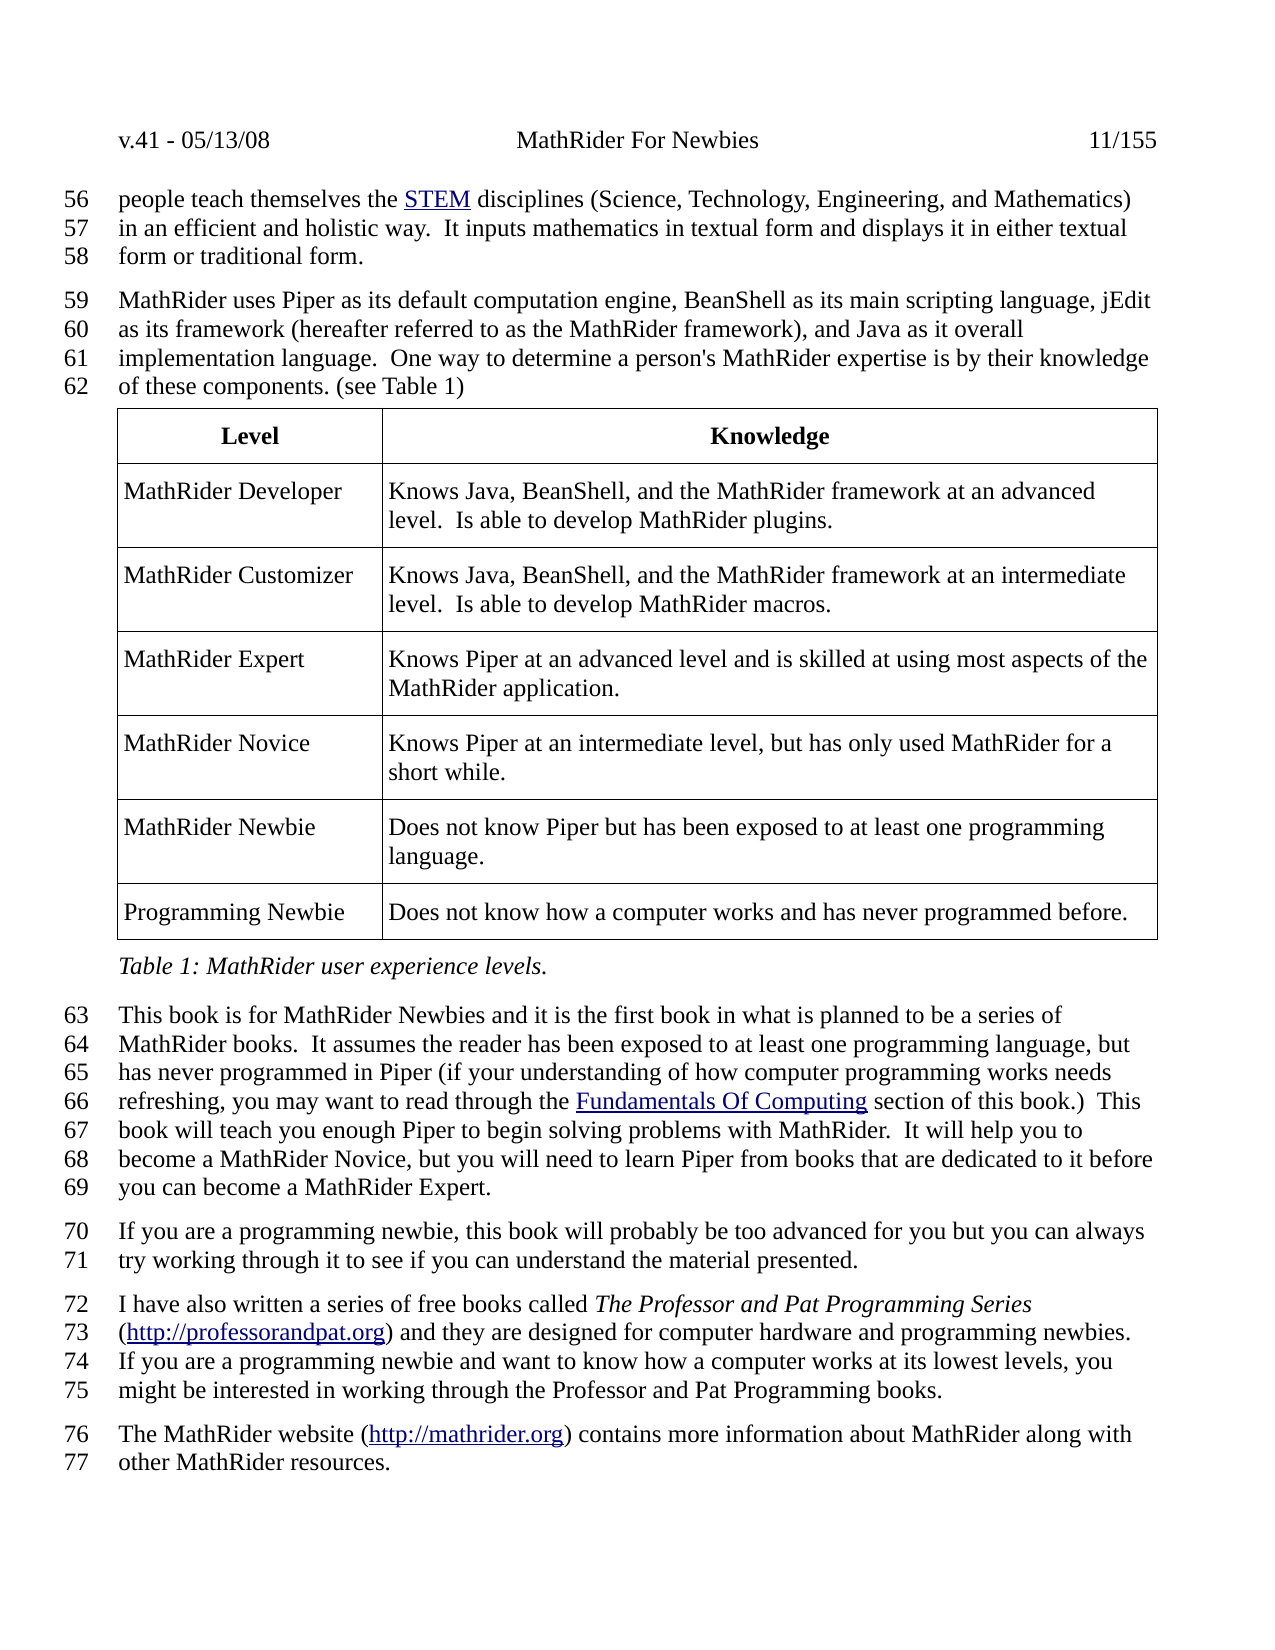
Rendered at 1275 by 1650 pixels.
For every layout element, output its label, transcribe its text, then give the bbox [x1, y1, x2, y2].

table_cell Does not know Piper but has been exposed to at least one programming language. [383, 800, 1157, 883]
text The MathRider website (http://mathrider.org) contains more information about MathRider along with other MathRider resources. [118, 1419, 1157, 1476]
text MathRider uses Piper as its default computation engine, BeanShell as its main scripting language, jEdit as its framework (hereafter referred to as the MathRider framework), and Java as it overall implementation language. One way to determine a person's MathRider expertise is by their knowledge of these components. (see Table 1) [118, 285, 1157, 400]
table_cell Knows Piper at an advanced level and is skilled at using most aspects of the MathRider application. [383, 632, 1157, 715]
text I have also written a series of free books called The Professor and Pat Programming Series (http://professorandpat.org) and they are designed for computer hardware and programming newbies. If you are a programming newbie and want to know how a computer works at its lowest levels, you might be interested in working through the Professor and Pat Programming books. [118, 1289, 1157, 1404]
table_cell MathRider Expert [118, 632, 382, 715]
table_cell Knows Piper at an intermediate level, but has only used MathRider for a short while. [383, 716, 1157, 799]
text If you are a programming newbie, this book will probably be too advanced for you but you can always try working through it to see if you can understand the material presented. [118, 1216, 1157, 1274]
table_cell MathRider Novice [118, 716, 382, 799]
table_cell Programming Newbie [118, 884, 382, 938]
table_cell Does not know how a computer works and has never programmed before. [383, 884, 1157, 938]
text people teach themselves the STEM disciplines (Science, Technology, Engineering, and Mathematics) in an efficient and holistic way. It inputs mathematics in textual form and displays it in either textual form or traditional form. [118, 184, 1157, 270]
table_header Knowledge [383, 409, 1157, 463]
table_cell MathRider Developer [118, 464, 382, 547]
table_cell MathRider Newbie [118, 800, 382, 883]
text This book is for MathRider Newbies and it is the first book in what is planned to be a series of MathRider books. It assumes the reader has been exposed to at least one programming language, but has never programmed in Piper (if your understanding of how computer programming works needs refreshing, you may want to read through the Fundamentals Of Computing section of this book.) This book will teach you enough Piper to begin solving problems with MathRider. It will help you to become a MathRider Novice, but you will need to learn Piper from books that are dedicated to it before you can become a MathRider Expert. [118, 1000, 1157, 1201]
table_header Level [118, 409, 382, 463]
table_cell MathRider Customizer [118, 548, 382, 631]
text Table 1: MathRider user experience levels. [118, 951, 1157, 980]
table_cell Knows Java, BeanShell, and the MathRider framework at an advanced level. Is able to develop MathRider plugins. [383, 464, 1157, 547]
table_cell Knows Java, BeanShell, and the MathRider framework at an intermediate level. Is able to develop MathRider macros. [383, 548, 1157, 631]
